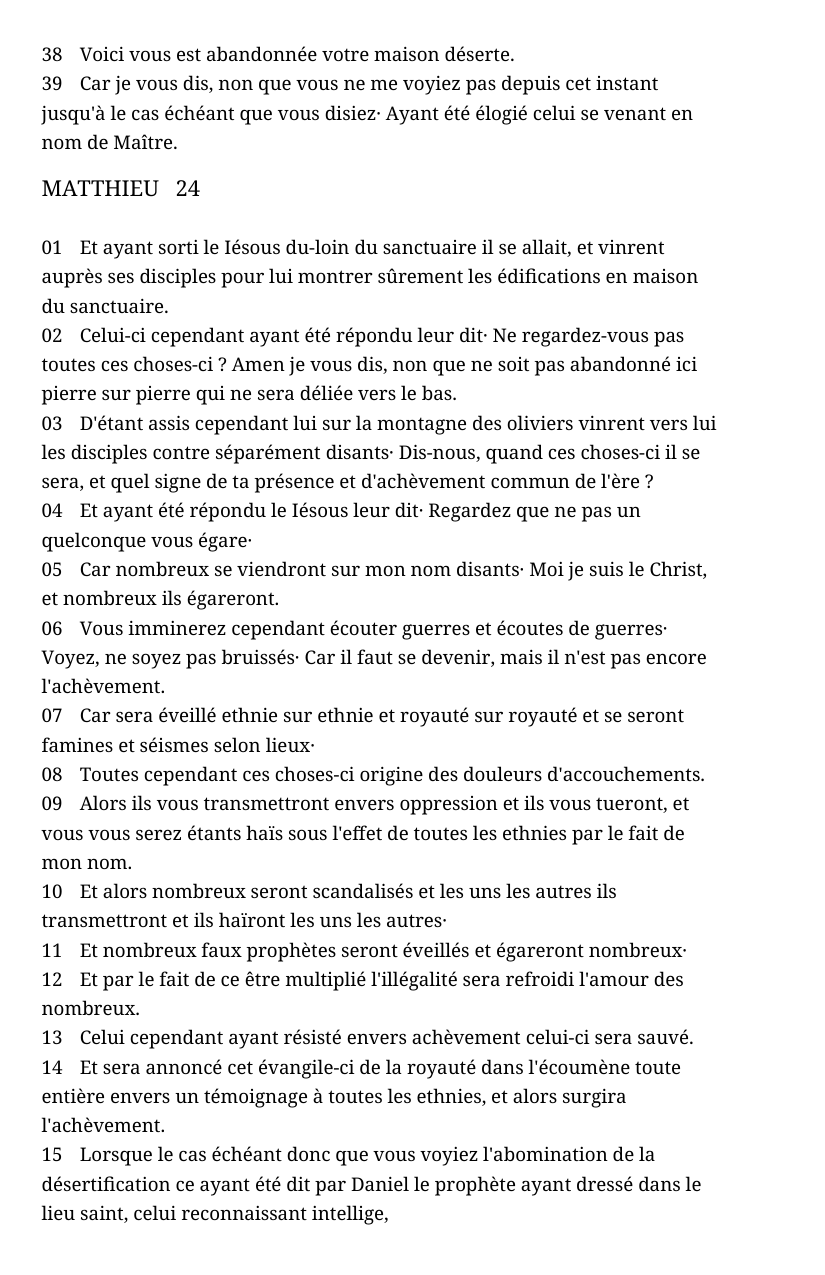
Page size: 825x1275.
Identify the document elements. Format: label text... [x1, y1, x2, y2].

text 01 Et ayant sorti le Iésous du-loin du sanctuaire il se allait, et vinrent auprès ses disciples pour lui montrer sûrement les édifications en maison du sanctuaire. 02 Celui-ci cependant ayant été répondu leur dit· Ne regardez-vous pas toutes ces choses-ci ? Amen je vous dis, non que ne soit pas abandonné ici pierre sur pierre qui ne sera déliée vers le bas. 03 D'étant assis cependant lui sur la montagne des oliviers vinrent vers lui les disciples contre séparément disants· Dis-nous, quand ces choses-ci il se sera, et quel signe de ta présence et d'achèvement commun de l'ère ? 04 Et ayant été répondu le Iésous leur dit· Regardez que ne pas un quelconque vous égare· 05 Car nombreux se viendront sur mon nom disants· Moi je suis le Christ, et nombreux ils égareront. 06 Vous imminerez cependant écouter guerres et écoutes de guerres· Voyez, ne soyez pas bruissés· Car il faut se devenir, mais il n'est pas encore l'achèvement. 07 Car sera éveillé ethnie sur ethnie et royauté sur royauté et se seront famines et séismes selon lieux· 08 Toutes cependant ces choses-ci origine des douleurs d'accouchements. 09 Alors ils vous transmettront envers oppression et ils vous tueront, et vous vous serez étants haïs sous l'effet de toutes les ethnies par le fait de mon nom. 10 Et alors nombreux seront scandalisés et les uns les autres ils transmettront et ils haïront les uns les autres· 11 Et nombreux faux prophètes seront éveillés et égareront nombreux· 12 Et par le fait de ce être multiplié l'illégalité sera refroidi l'amour des nombreux. 13 Celui cependant ayant résisté envers achèvement celui-ci sera sauvé. 14 Et sera annoncé cet évangile-ci de la royauté dans l'écoumène toute entière envers un témoignage à toutes les ethnies, et alors surgira l'achèvement. 15 Lorsque le cas échéant donc que vous voyiez l'abomination de la désertification ce ayant été dit par Daniel le prophète ayant dressé dans le lieu saint, celui reconnaissant intellige, [41, 207, 724, 1226]
text MATTHIEU 24 [41, 173, 724, 203]
text 38 Voici vous est abandonnée votre maison déserte. 39 Car je vous dis, non que vous ne me voyiez pas depuis cet instant jusqu'à le cas échéant que vous disiez· Ayant été élogié celui se venant en nom de Maître. [41, 41, 724, 155]
